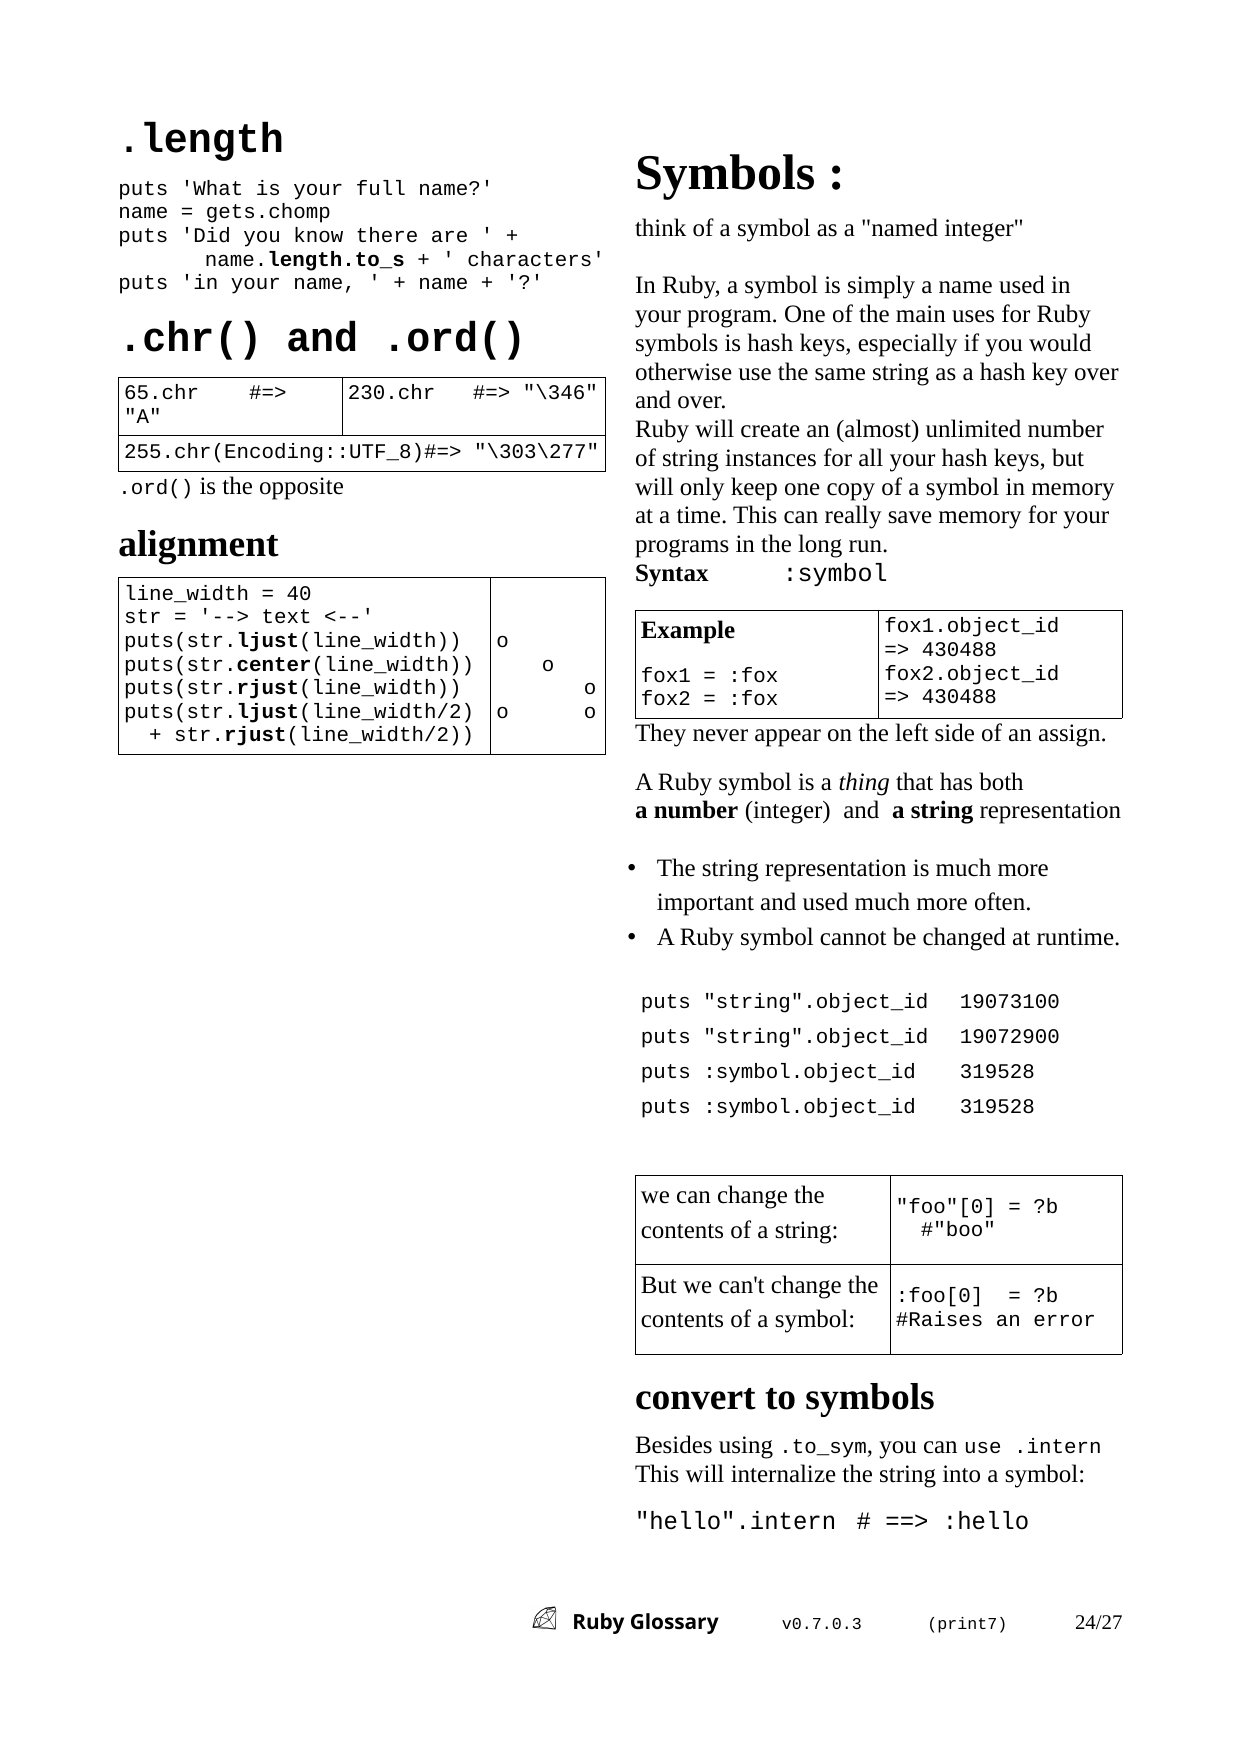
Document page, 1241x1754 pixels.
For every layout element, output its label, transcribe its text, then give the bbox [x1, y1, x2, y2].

table_cell 319528 [954, 1055, 1122, 1091]
subtitle .length [118, 118, 605, 165]
table_cell puts "string".object_id [635, 1020, 954, 1055]
text Syntax :symbol [635, 558, 1122, 589]
text Besides using .to_sym, you can use .intern [635, 1430, 1122, 1459]
list The string representation is much more important and used much more often. [627, 853, 1122, 916]
text A Ruby symbol is a thing that has both [635, 767, 1122, 796]
table_header 19073100 [954, 985, 1122, 1020]
text puts 'What is your full name?' [118, 178, 605, 201]
table_header line_width = 40 str = '--> text <--' puts(str.ljust(line_width)) puts(str.center(line_width)) puts(str.rjust(line_width)) puts(str.ljust(line_width/2) + str.rjust(line_width/2)) [119, 578, 490, 754]
table_cell 319528 [954, 1091, 1122, 1126]
subtitle alignment [118, 521, 605, 564]
table_header we can change the contents of a string: [636, 1176, 890, 1264]
text name.length.to_s + ' characters' [118, 249, 605, 272]
table_cell puts :symbol.object_id [635, 1091, 954, 1126]
table_cell puts :symbol.object_id [635, 1055, 954, 1091]
table_cell 255.chr(Encoding::UTF_8)#=> "\303\277" [119, 436, 605, 471]
list A Ruby symbol cannot be changed at runtime. [627, 922, 1122, 951]
table_cell But we can't change the contents of a symbol: [636, 1265, 890, 1353]
table_cell 19072900 [954, 1020, 1122, 1055]
table_header o o o o o [491, 578, 605, 754]
subtitle Symbols : [635, 143, 1122, 201]
table_header Example fox1 = :fox fox2 = :fox [636, 611, 878, 718]
text "hello".intern # ==> :hello [635, 1509, 1122, 1537]
table_header 230.chr #=> "\346" [343, 378, 605, 435]
table_cell :foo[0] = ?b #Raises an error [891, 1265, 1122, 1353]
text puts 'in your name, ' + name + '?' [118, 272, 605, 296]
text This will internalize the string into a symbol: [635, 1459, 1122, 1488]
table_header 65.chr #=> "A" [119, 378, 342, 435]
table_header "foo"[0] = ?b #"boo" [891, 1176, 1122, 1264]
table_header puts "string".object_id [635, 985, 954, 1020]
subtitle .chr() and .ord() [118, 317, 605, 364]
text In Ruby, a symbol is simply a name used in your program. One of the main uses for Ruby symbols is hash keys, especially if you would otherwise use the same string as a hash key over and over. [635, 271, 1122, 414]
picture [530, 1605, 557, 1630]
table_header fox1.object_id => 430488 fox2.object_id => 430488 [879, 611, 1122, 718]
text a number (integer) and a string representation [635, 796, 1122, 824]
text think of a symbol as a "named integer" [635, 213, 1122, 242]
text name = gets.chomp [118, 201, 605, 225]
text .ord() is the opposite [118, 472, 605, 500]
text Ruby will create an (almost) unlimited number of string instances for all your hash keys, but will only keep one copy of a symbol in memory at a time. This can really save memory for your programs in the long run. [635, 414, 1122, 558]
subtitle convert to symbols [635, 1374, 1122, 1417]
text They never appear on the left side of an assign. [635, 719, 1122, 746]
text puts 'Did you know there are ' + [118, 225, 605, 249]
